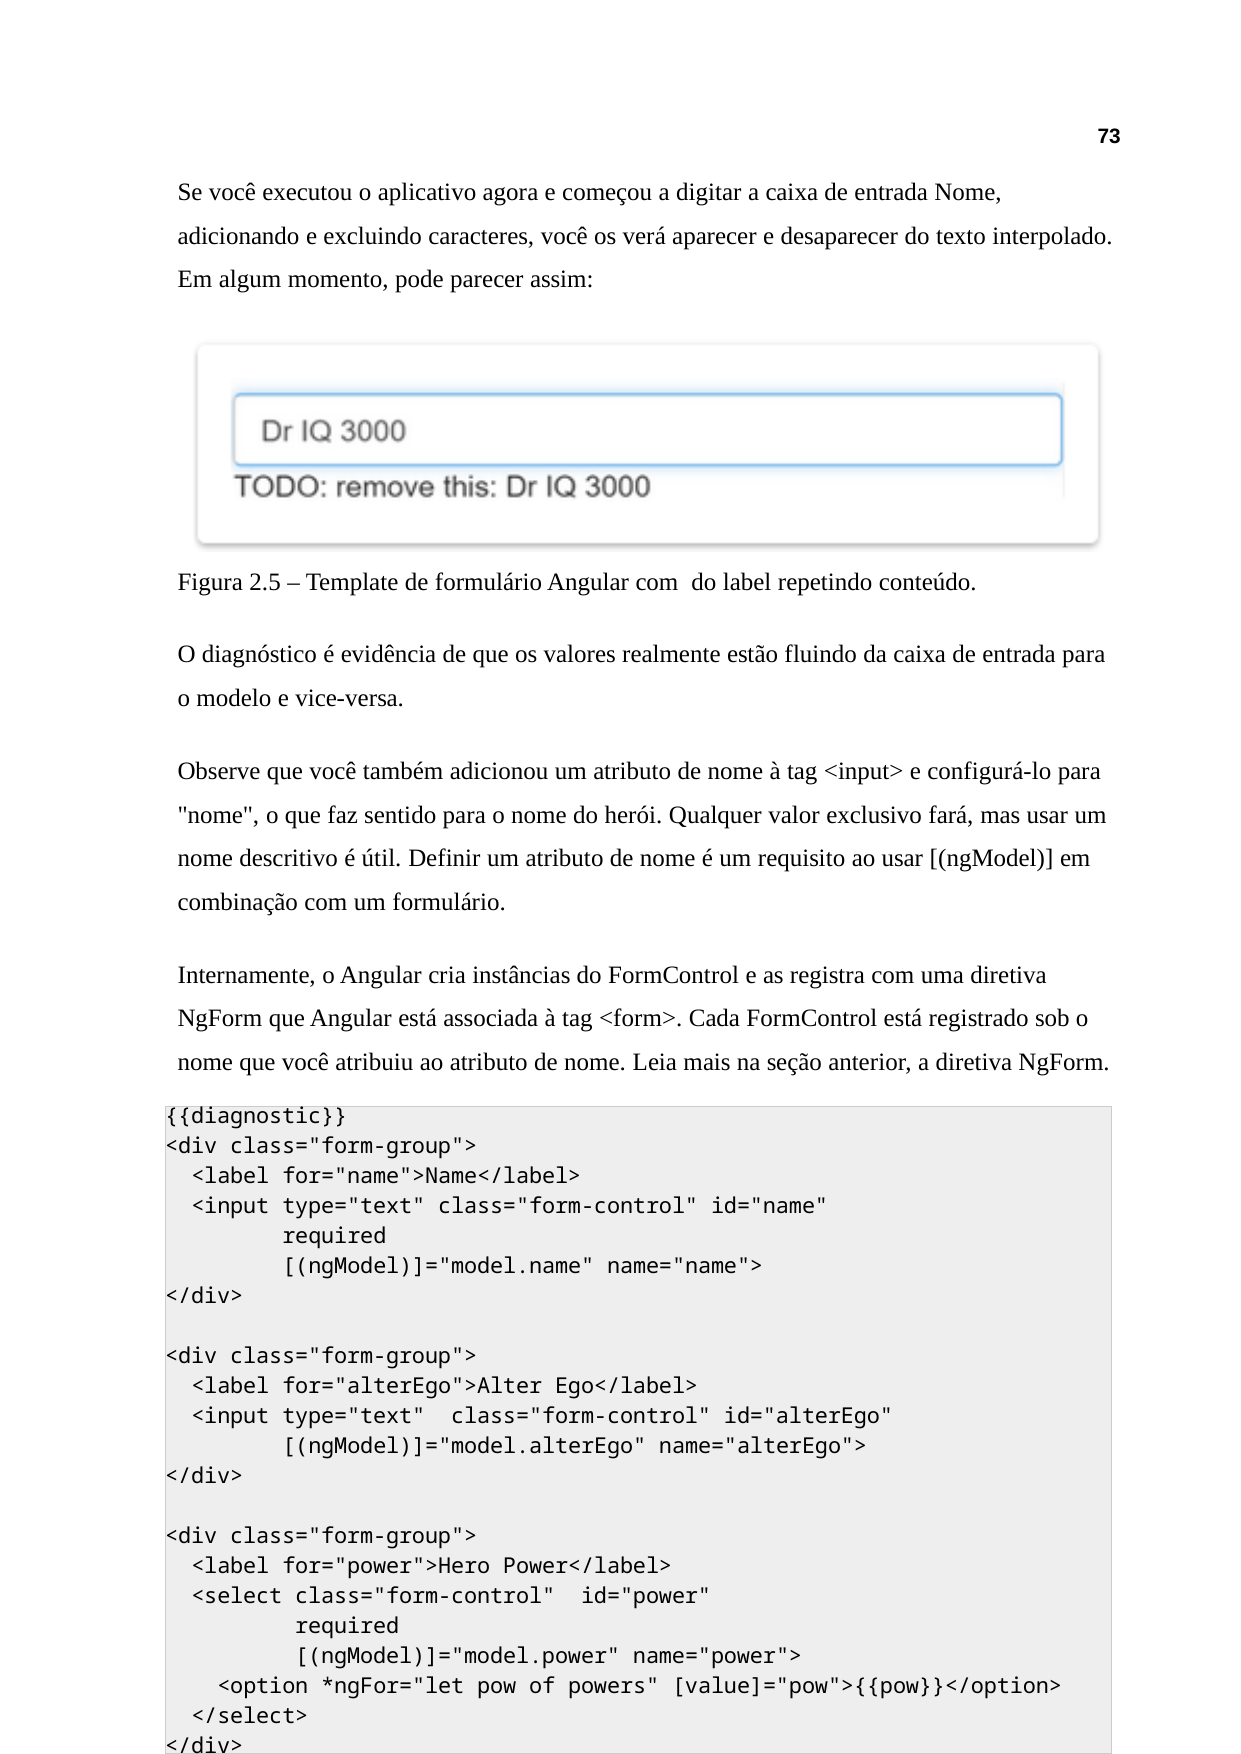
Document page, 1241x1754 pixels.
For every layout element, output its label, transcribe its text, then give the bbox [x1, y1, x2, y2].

text Se você executou o aplicativo agora e começou a digitar a caixa de entrada Nome, adicionando e excluindo caracteres, você os verá aparecer e desaparecer do texto interpolado. Em algum momento, pode parecer assim: [177, 177, 1122, 293]
text Observe que você também adicionou um atributo de nome à tag <input> e configurá-lo para "nome", o que faz sentido para o nome do herói. Qualquer valor exclusivo fará, mas usar um nome descritivo é útil. Definir um atributo de nome é um requisito ao usar [(ngModel)] em combinação com um formulário. [177, 756, 1122, 916]
text O diagnóstico é evidência de que os valores realmente estão fluindo da caixa de entrada para o modelo e vice-versa. [177, 639, 1122, 712]
text Figura 2.5 – Template de formulário Angular com do label repetindo conteúdo. [177, 552, 1122, 595]
picture [192, 337, 1107, 552]
text Internamente, o Angular cria instâncias do FormControl e as registra com uma diretiva NgForm que Angular está associada à tag <form>. Cada FormControl está registrado sob o nome que você atribuiu ao atributo de nome. Leia mais na seção anterior, a diretiva NgForm. [177, 959, 1122, 1076]
